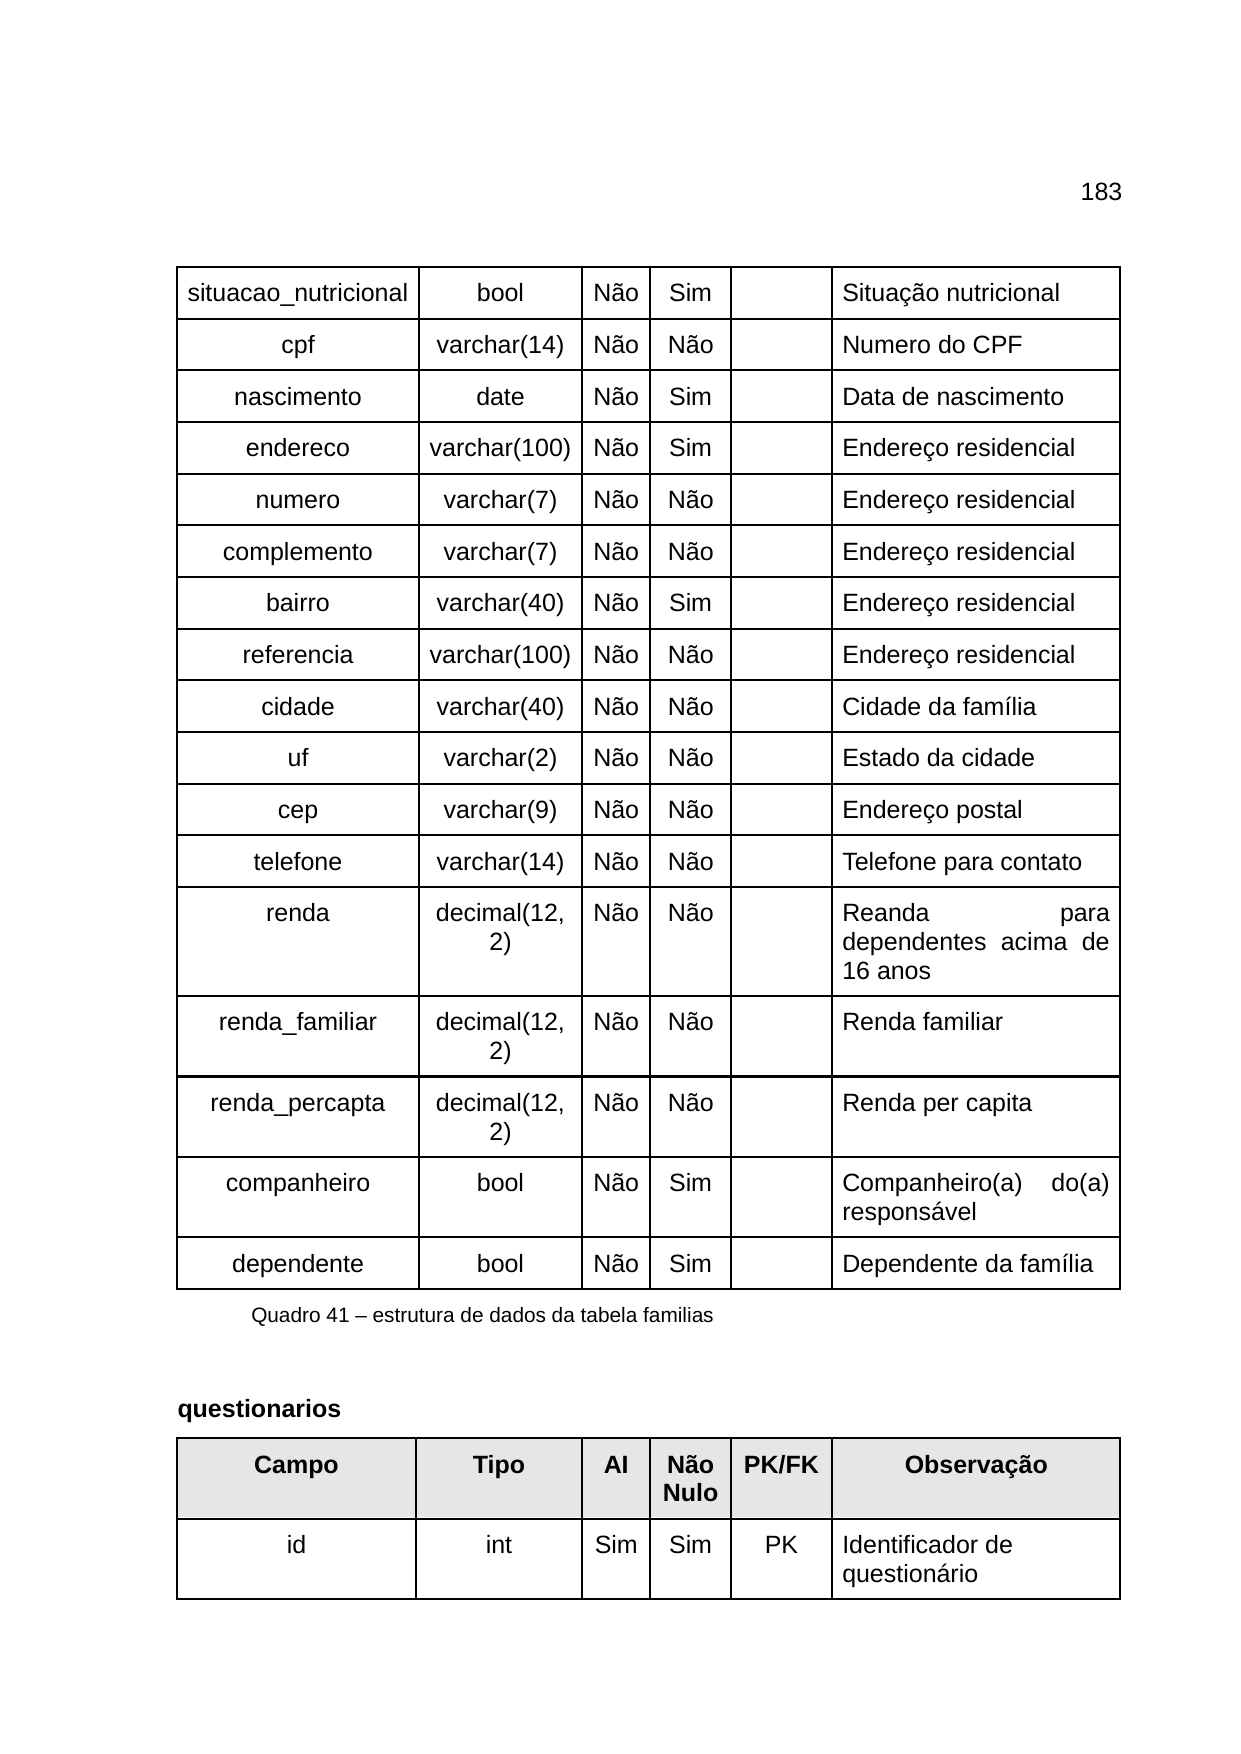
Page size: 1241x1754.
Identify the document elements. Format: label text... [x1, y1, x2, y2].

table_cell Não [651, 681, 730, 731]
table_cell Reanda para dependentes acima de 16 anos [833, 888, 1119, 995]
table_cell decimal(12,2) [420, 1078, 581, 1156]
table_cell Não [583, 578, 649, 627]
table_cell Endereço postal [833, 785, 1119, 834]
table_cell Numero do CPF [833, 320, 1119, 369]
table_cell Não [651, 888, 730, 995]
table_cell renda_familiar [178, 997, 418, 1075]
table_cell [732, 888, 831, 995]
table_cell Não [583, 888, 649, 995]
table_cell Sim [651, 268, 730, 317]
text Quadro 41 – estrutura de dados da tabela familias [177, 1302, 1122, 1326]
table_cell Não [583, 733, 649, 782]
table_cell Endereço residencial [833, 578, 1119, 627]
table_cell Endereço residencial [833, 630, 1119, 679]
table_cell Não [583, 268, 649, 317]
table_header AI [583, 1439, 649, 1517]
table_cell [732, 475, 831, 524]
table_cell Não [583, 630, 649, 679]
table_cell date [420, 371, 581, 421]
table_cell Sim [583, 1520, 649, 1598]
table_cell id [178, 1520, 415, 1598]
table_cell bool [420, 268, 581, 317]
table_cell [732, 1158, 831, 1236]
table_cell Telefone para contato [833, 836, 1119, 886]
table_cell situacao_nutricional [178, 268, 418, 317]
table_cell complemento [178, 526, 418, 576]
table_cell Renda familiar [833, 997, 1119, 1075]
table_cell Não [583, 785, 649, 834]
table_cell Sim [651, 1158, 730, 1236]
table_cell varchar(2) [420, 733, 581, 782]
table_cell cidade [178, 681, 418, 731]
table_cell renda [178, 888, 418, 995]
table_cell dependente [178, 1238, 418, 1288]
table_cell Não [651, 733, 730, 782]
table_cell Companheiro(a) do(a) responsável [833, 1158, 1119, 1236]
table_cell Sim [651, 1238, 730, 1288]
table_cell varchar(14) [420, 836, 581, 886]
table_cell telefone [178, 836, 418, 886]
table_cell bairro [178, 578, 418, 627]
table_cell uf [178, 733, 418, 782]
table_cell Sim [651, 423, 730, 472]
table_cell Não [583, 997, 649, 1075]
table_cell [732, 371, 831, 421]
table_cell cep [178, 785, 418, 834]
table_cell Identificador de questionário [833, 1520, 1119, 1598]
table_header Campo [178, 1439, 415, 1517]
table_cell varchar(100) [420, 630, 581, 679]
table_cell Endereço residencial [833, 526, 1119, 576]
table_cell Não [651, 785, 730, 834]
table_cell Estado da cidade [833, 733, 1119, 782]
table_cell Não [651, 320, 730, 369]
table_cell decimal(12,2) [420, 997, 581, 1075]
table_cell bool [420, 1158, 581, 1236]
table_cell bool [420, 1238, 581, 1288]
table_cell Não [583, 526, 649, 576]
table_cell Endereço residencial [833, 423, 1119, 472]
table_cell Não [651, 630, 730, 679]
table_cell varchar(100) [420, 423, 581, 472]
table_cell decimal(12,2) [420, 888, 581, 995]
table_cell endereco [178, 423, 418, 472]
table_cell Não [651, 997, 730, 1075]
table_cell [732, 1238, 831, 1288]
table_cell Não [583, 320, 649, 369]
table_cell Data de nascimento [833, 371, 1119, 421]
table_cell [732, 630, 831, 679]
table_cell Não [583, 1078, 649, 1156]
table_cell Não [583, 475, 649, 524]
table_cell Dependente da família [833, 1238, 1119, 1288]
table_header Tipo [417, 1439, 581, 1517]
table_cell [732, 423, 831, 472]
table_cell referencia [178, 630, 418, 679]
table_cell [732, 681, 831, 731]
table_cell Não [651, 836, 730, 886]
table_cell [732, 733, 831, 782]
table_cell cpf [178, 320, 418, 369]
table_cell Não [651, 526, 730, 576]
table_cell Situação nutricional [833, 268, 1119, 317]
table_header Observação [833, 1439, 1119, 1517]
table_cell companheiro [178, 1158, 418, 1236]
table_cell Não [651, 475, 730, 524]
table_cell varchar(40) [420, 681, 581, 731]
table_cell varchar(14) [420, 320, 581, 369]
table_header PK/FK [732, 1439, 831, 1517]
table_cell Renda per capita [833, 1078, 1119, 1156]
table_cell varchar(7) [420, 475, 581, 524]
text questionarios [177, 1394, 1122, 1423]
table_cell Endereço residencial [833, 475, 1119, 524]
table_cell Não [651, 1078, 730, 1156]
table_cell numero [178, 475, 418, 524]
table_cell [732, 578, 831, 627]
table_cell Cidade da família [833, 681, 1119, 731]
table_cell Sim [651, 578, 730, 627]
table_cell Não [583, 1158, 649, 1236]
table_cell Sim [651, 1520, 730, 1598]
table_cell Sim [651, 371, 730, 421]
table_cell Não [583, 681, 649, 731]
table_cell [732, 526, 831, 576]
table_cell Não [583, 371, 649, 421]
table_cell Não [583, 423, 649, 472]
table_cell int [417, 1520, 581, 1598]
table_cell Não [583, 1238, 649, 1288]
table_cell PK [732, 1520, 831, 1598]
table_cell [732, 785, 831, 834]
table_cell Não [583, 836, 649, 886]
table_cell [732, 320, 831, 369]
table_cell varchar(7) [420, 526, 581, 576]
table_cell [732, 1078, 831, 1156]
table_cell [732, 836, 831, 886]
table_cell renda_percapta [178, 1078, 418, 1156]
table_cell [732, 268, 831, 317]
table_cell [732, 997, 831, 1075]
table_cell varchar(40) [420, 578, 581, 627]
table_header Não Nulo [651, 1439, 730, 1517]
table_cell varchar(9) [420, 785, 581, 834]
table_cell nascimento [178, 371, 418, 421]
